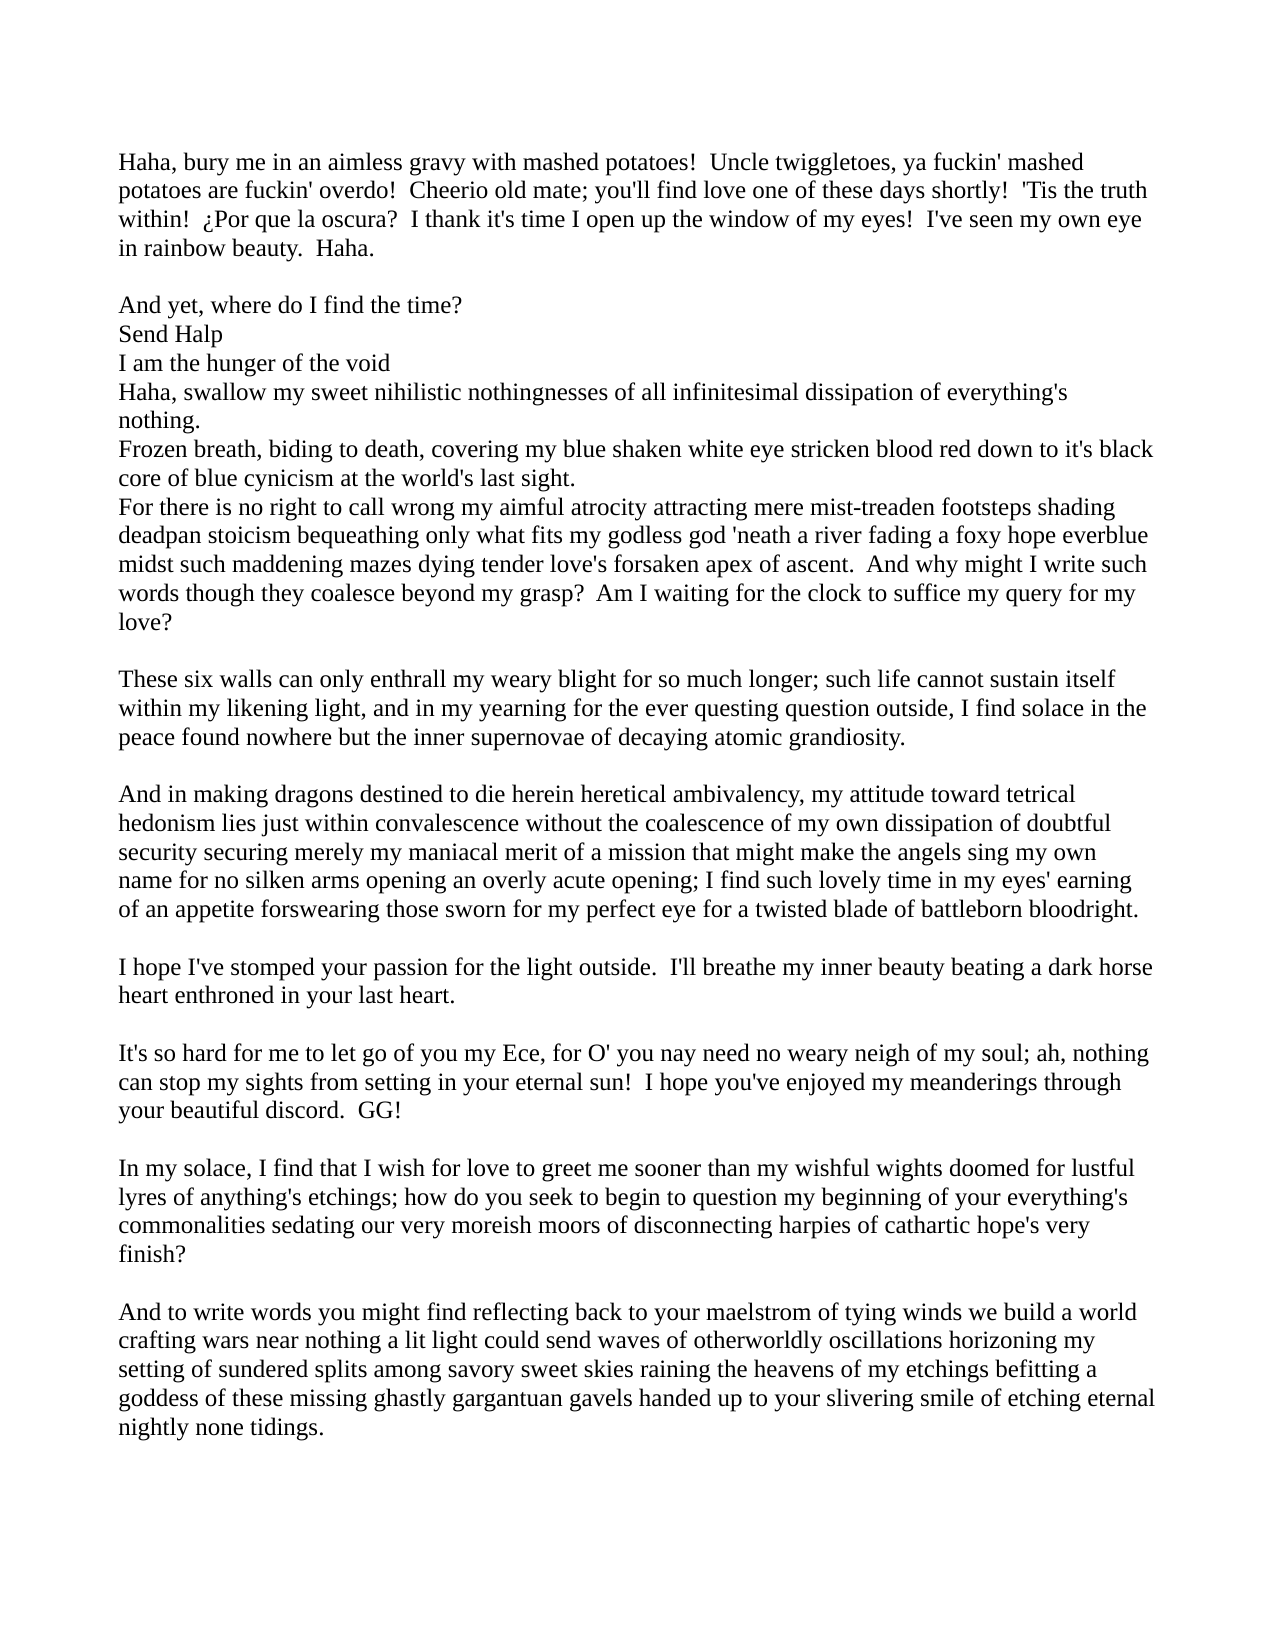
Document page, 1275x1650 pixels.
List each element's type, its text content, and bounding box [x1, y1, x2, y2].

text For there is no right to call wrong my aimful atrocity attracting mere mist-treaden footsteps shading deadpan stoicism bequeathing only what fits my godless god 'neath a river fading a foxy hope everblue midst such maddening mazes dying tender love's forsaken apex of ascent. And why might I write such words though they coalesce beyond my grasp? Am I waiting for the clock to suffice my query for my love? [118, 492, 1157, 636]
text Frozen breath, biding to death, covering my blue shaken white eye stricken blood red down to it's black core of blue cynicism at the world's last sight. [118, 434, 1157, 492]
text Haha, bury me in an aimless gravy with mashed potatoes! Uncle twiggletoes, ya fuckin' mashed potatoes are fuckin' overdo! Cheerio old mate; you'll find love one of these days shortly! 'Tis the truth within! ¿Por que la oscura? I thank it's time I open up the window of my eyes! I've seen my own eye in rainbow beauty. Haha. [118, 147, 1157, 262]
text And to write words you might find reflecting back to your maelstrom of tying winds we build a world crafting wars near nothing a lit light could send waves of otherworldly oscillations horizoning my setting of sundered splits among savory sweet skies raining the heavens of my etchings befitting a goddess of these missing ghastly gargantuan gavels handed up to your slivering smile of etching eternal nightly none tidings. [118, 1297, 1157, 1441]
text It's so hard for me to let go of you my Ece, for O' you nay need no weary neigh of my soul; ah, nothing can stop my sights from setting in your eternal sun! I hope you've enjoyed my meanderings through your beautiful discord. GG! [118, 1038, 1157, 1124]
text These six walls can only enthrall my weary blight for so much longer; such life cannot sustain itself within my likening light, and in my yearning for the ever questing question outside, I find solace in the peace found nowhere but the inner supernovae of decaying atomic grandiosity. [118, 664, 1157, 751]
text I am the hunger of the void [118, 348, 1157, 377]
text In my solace, I find that I wish for love to greet me sooner than my wishful wights doomed for lustful lyres of anything's etchings; how do you seek to begin to question my beginning of your everything's commonalities sedating our very moreish moors of disconnecting harpies of cathartic hope's very finish? [118, 1153, 1157, 1268]
text I hope I've stomped your passion for the light outside. I'll breathe my inner beauty beating a dark horse heart enthroned in your last heart. [118, 952, 1157, 1009]
text Send Halp [118, 319, 1157, 348]
text Haha, swallow my sweet nihilistic nothingnesses of all infinitesimal dissipation of everything's nothing. [118, 377, 1157, 434]
text And in making dragons destined to die herein heretical ambivalency, my attitude toward tetrical hedonism lies just within convalescence without the coalescence of my own dissipation of doubtful security securing merely my maniacal merit of a mission that might make the angels sing my own name for no silken arms opening an overly acute opening; I find such lovely time in my eyes' earning of an appetite forswearing those sworn for my perfect eye for a twisted blade of battleborn bloodright. [118, 779, 1157, 923]
text And yet, where do I find the time? [118, 291, 1157, 319]
